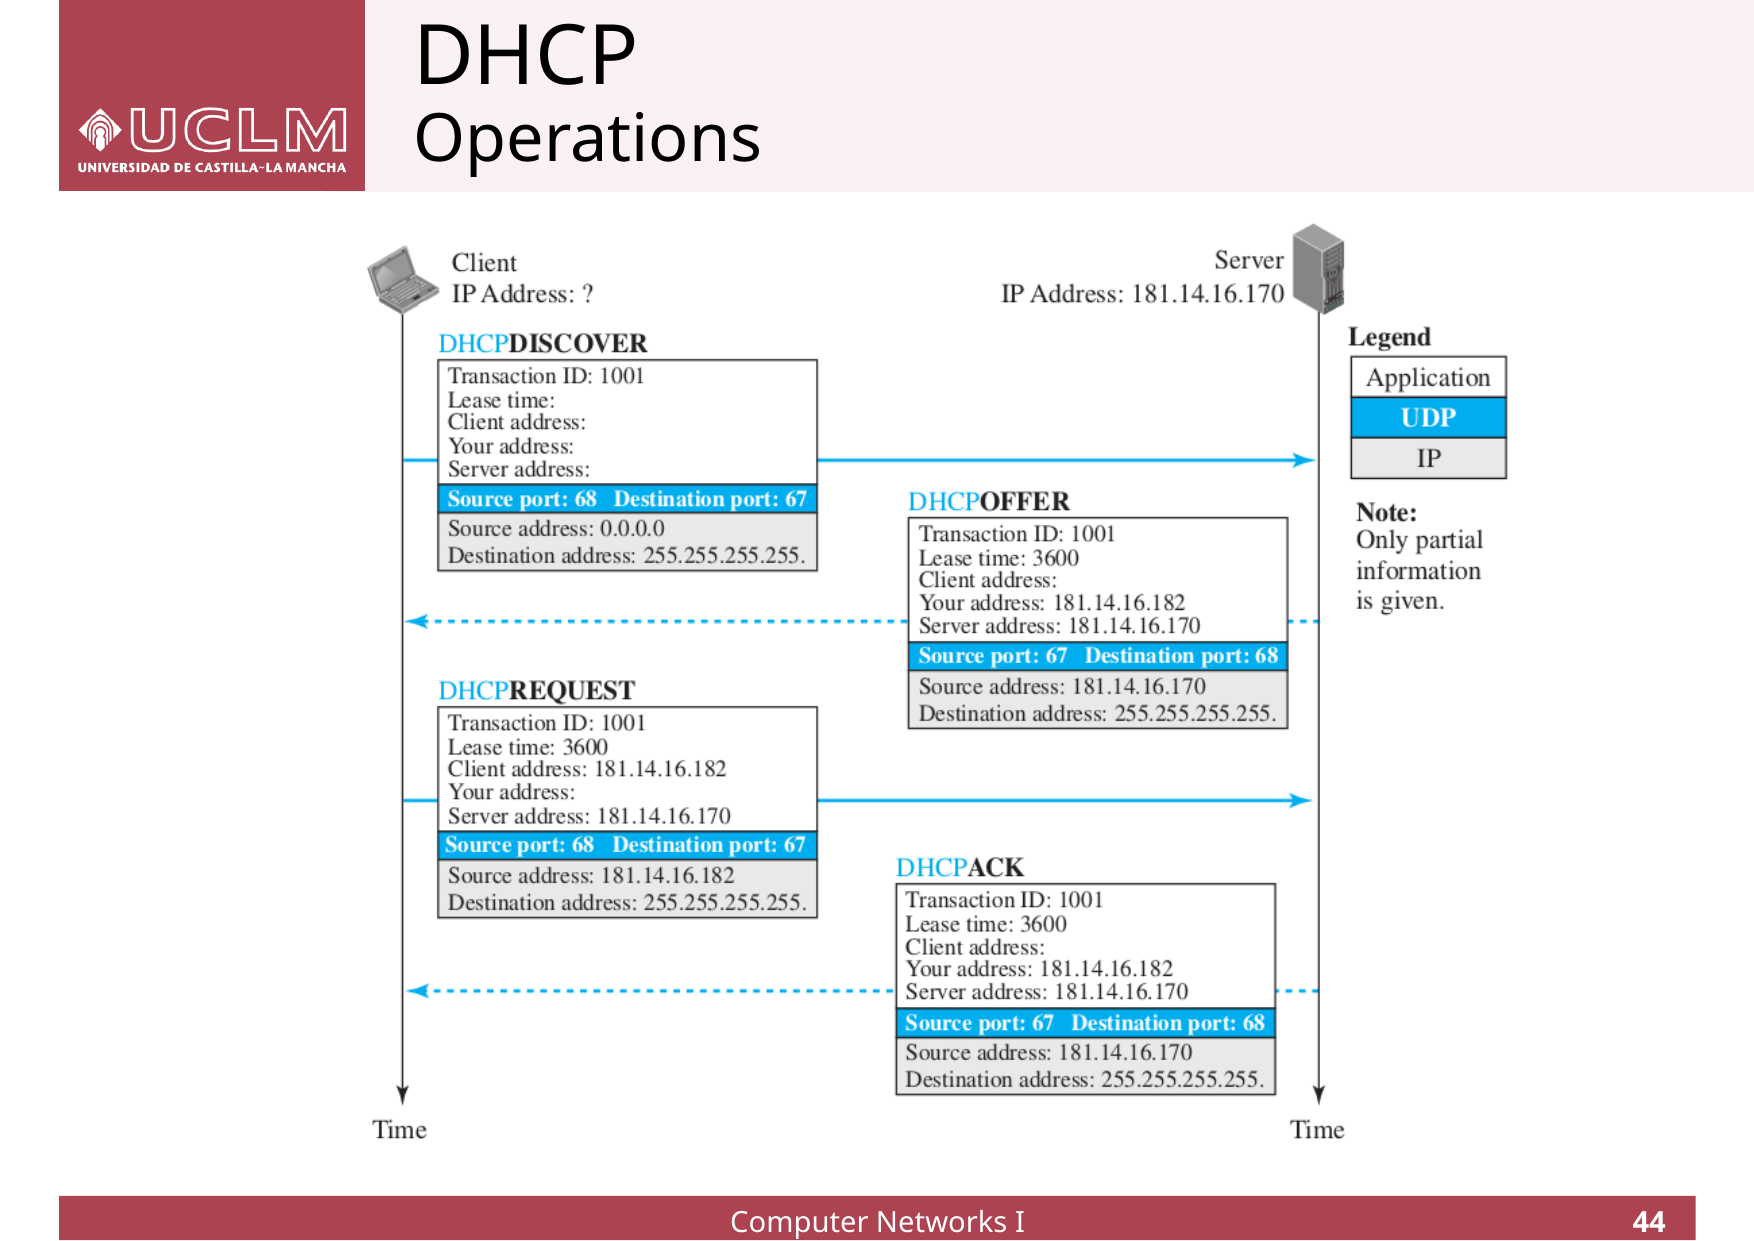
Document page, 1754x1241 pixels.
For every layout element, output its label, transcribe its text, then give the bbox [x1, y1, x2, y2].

title DHCP Operations [413, 0, 1667, 198]
picture [363, 216, 1521, 1160]
picture [59, 0, 365, 191]
